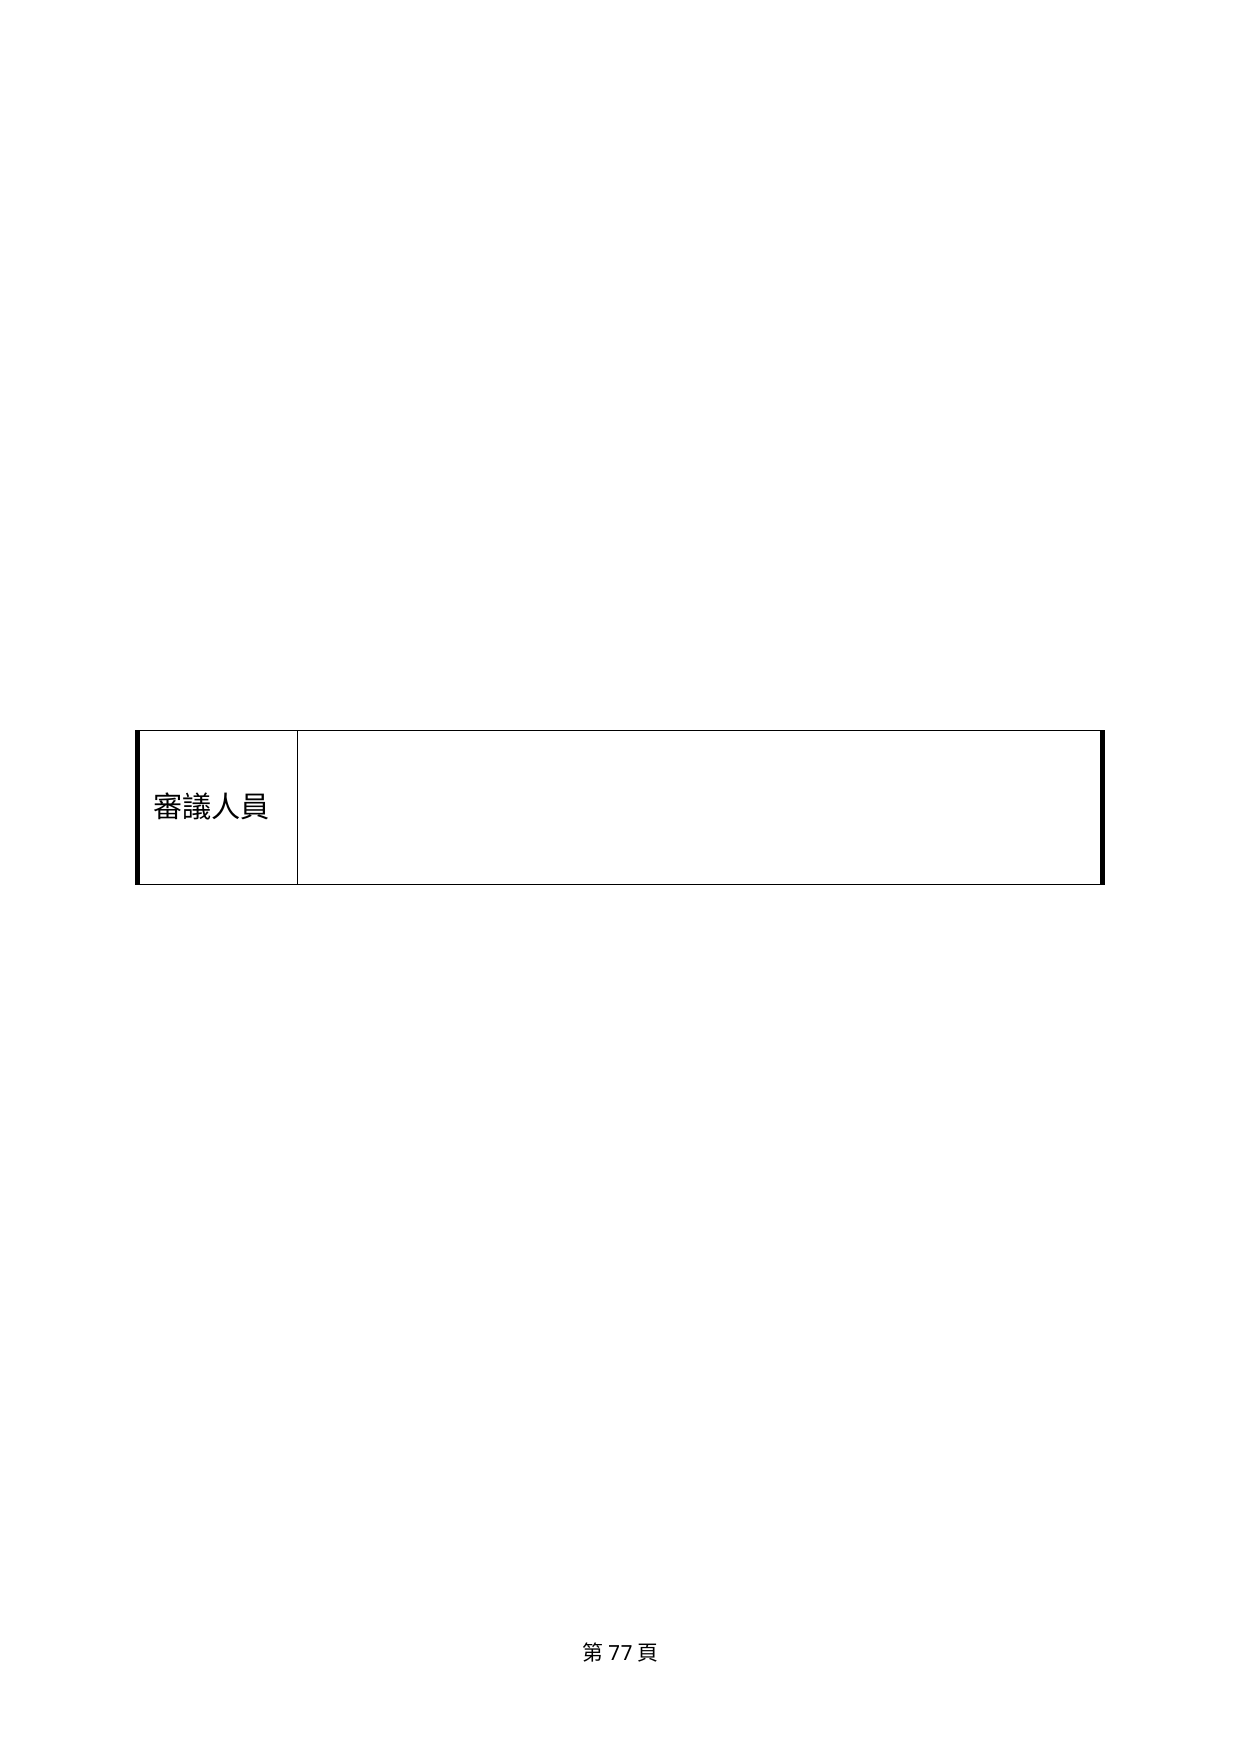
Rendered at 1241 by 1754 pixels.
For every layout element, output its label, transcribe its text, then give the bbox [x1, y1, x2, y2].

table_cell [298, 731, 1100, 884]
table_cell 審議人員 [140, 731, 297, 884]
